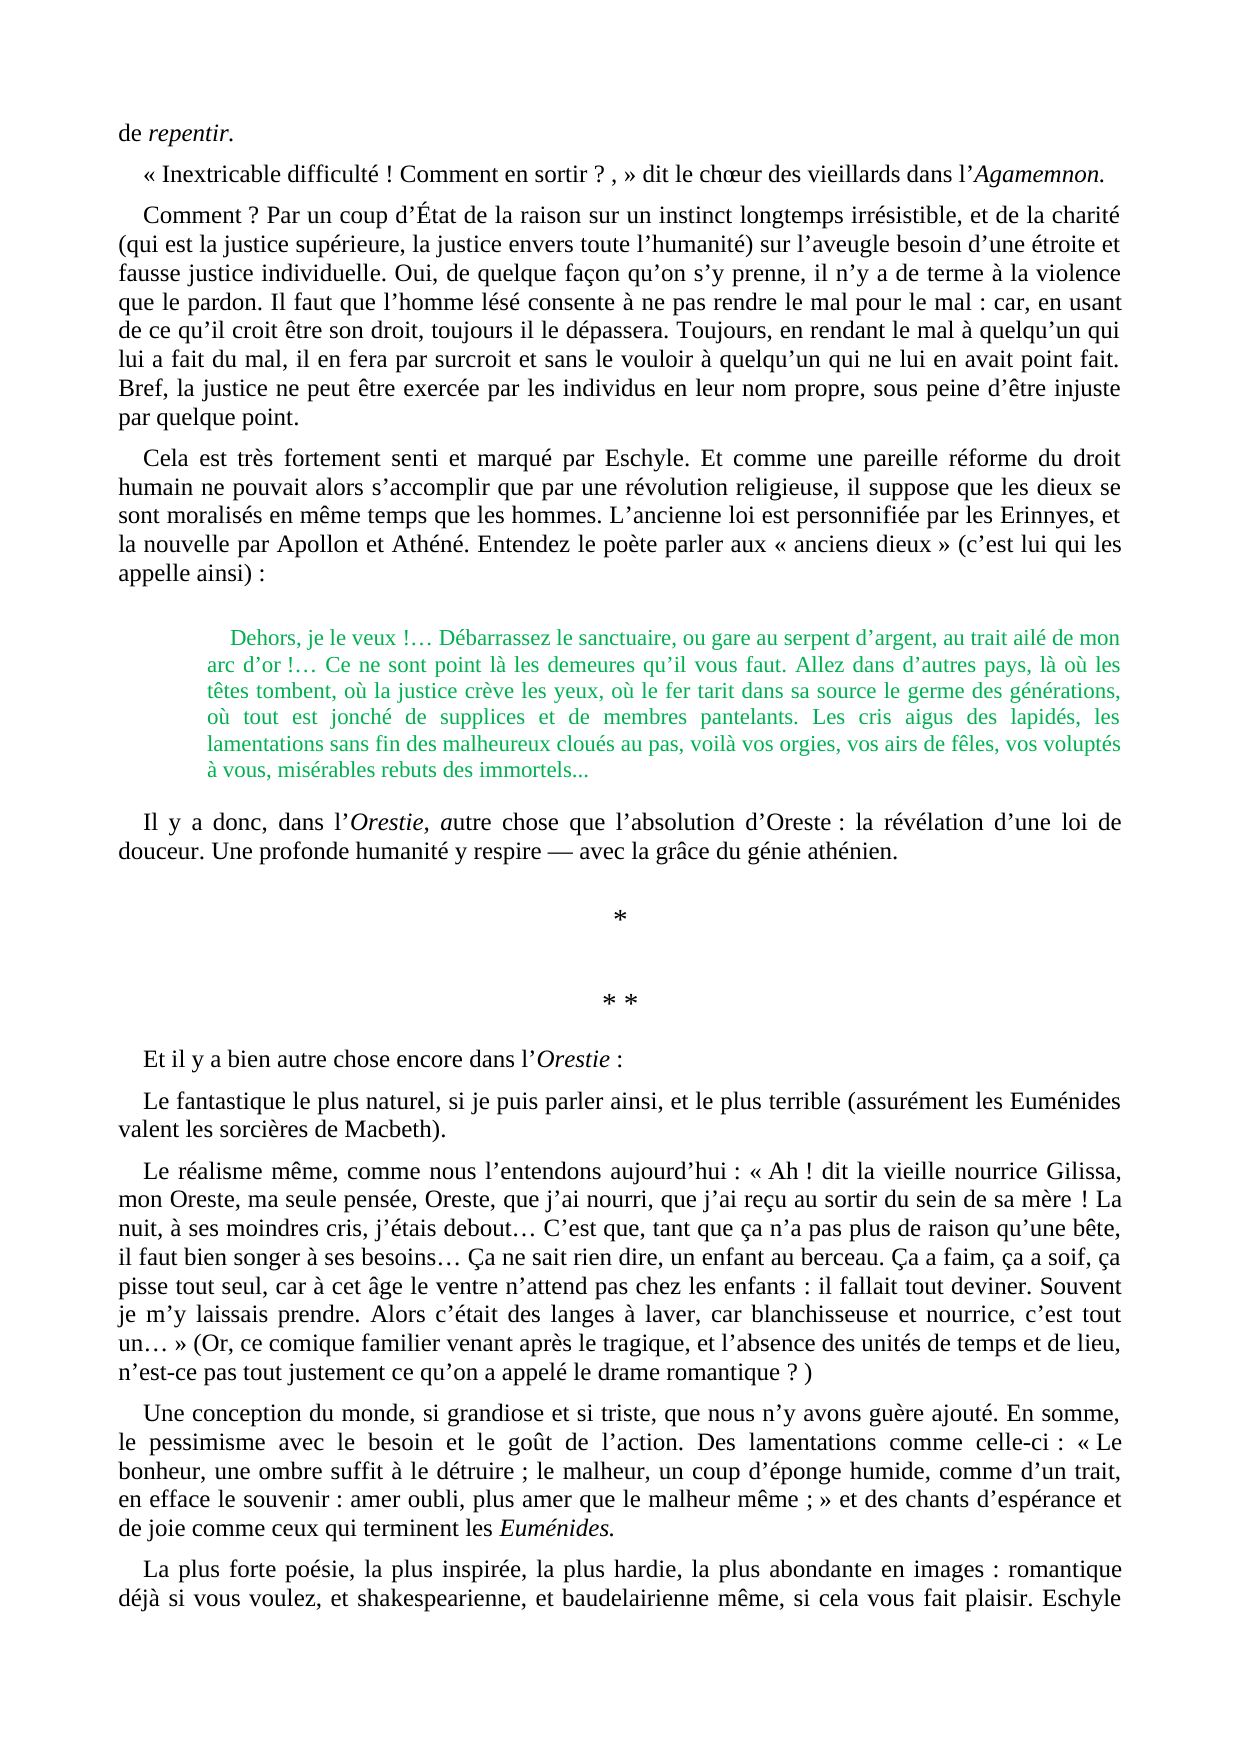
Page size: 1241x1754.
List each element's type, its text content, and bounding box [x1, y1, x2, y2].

text Le fantastique le plus naturel, si je puis parler ainsi, et le plus terrible (assurément les Euménides valent les sorcières de Macbeth). [118, 1086, 1122, 1143]
text Dehors, je le veux !… Débarrassez le sanctuaire, ou gare au serpent d’argent, au trait ailé de mon arc d’or !… Ce ne sont point là les demeures qu’il vous faut. Allez dans d’autres pays, là où les têtes tombent, où la justice crève les yeux, où le fer tarit dans sa source le germe des générations, où tout est jonché de supplices et de membres pantelants. Les cris aigus des lapidés, les lamentations sans fin des malheureux cloués au pas, voilà vos orgies, vos airs de fêles, vos voluptés à vous, misérables rebuts des immortels... [207, 624, 1122, 782]
text Comment ? Par un coup d’État de la raison sur un instinct longtemps irrésistible, et de la charité (qui est la justice supérieure, la justice envers toute l’humanité) sur l’aveugle besoin d’une étroite et fausse justice individuelle. Oui, de quelque façon qu’on s’y prenne, il n’y a de terme à la violence que le pardon. Il faut que l’homme lésé consente à ne pas rendre le mal pour le mal : car, en usant de ce qu’il croit être son droit, toujours il le dépassera. Toujours, en rendant le mal à quelqu’un qui lui a fait du mal, il en fera par surcroit et sans le vouloir à quelqu’un qui ne lui en avait point fait. Bref, la justice ne peut être exercée par les individus en leur nom propre, sous peine d’être injuste par quelque point. [118, 201, 1122, 431]
text Le réalisme même, comme nous l’entendons aujourd’hui : « Ah ! dit la vieille nourrice Gilissa, mon Oreste, ma seule pensée, Oreste, que j’ai nourri, que j’ai reçu au sortir du sein de sa mère ! La nuit, à ses moindres cris, j’étais debout… C’est que, tant que ça n’a pas plus de raison qu’une bête, il faut bien songer à ses besoins… Ça ne sait rien dire, un enfant au berceau. Ça a faim, ça a soif, ça pisse tout seul, car à cet âge le ventre n’attend pas chez les enfants : il fallait tout deviner. Souvent je m’y laissais prendre. Alors c’était des langes à laver, car blanchisseuse et nourrice, c’est tout un… » (Or, ce comique familier venant après le tragique, et l’absence des unités de temps et de lieu, n’est-ce pas tout justement ce qu’on a appelé le drame romantique ? ) [118, 1156, 1122, 1386]
text La plus forte poésie, la plus inspirée, la plus hardie, la plus abondante en images : romantique déjà si vous voulez, et shakespearienne, et baudelairienne même, si cela vous fait plaisir. Eschyle [118, 1554, 1122, 1612]
text Et il y a bien autre chose encore dans l’Orestie : [118, 1044, 1122, 1073]
text * [118, 902, 1122, 936]
text Une conception du monde, si grandiose et si triste, que nous n’y avons guère ajouté. En somme, le pessimisme avec le besoin et le goût de l’action. Des lamentations comme celle-ci : « Le bonheur, une ombre suffit à le détruire ; le malheur, un coup d’éponge humide, comme d’un trait, en efface le souvenir : amer oubli, plus amer que le malheur même ; » et des chants d’espérance et de joie comme ceux qui terminent les Euménides. [118, 1398, 1122, 1542]
text « Inextricable difficulté ! Comment en sortir ? , » dit le chœur des vieillards dans l’Agamemnon. [118, 159, 1122, 188]
text de repentir. [118, 118, 1122, 147]
text Il y a donc, dans l’Orestie, autre chose que l’absolution d’Oreste : la révélation d’une loi de douceur. Une profonde humanité y respire — avec la grâce du génie athénien. [118, 807, 1122, 865]
text * * [118, 986, 1122, 1019]
text Cela est très fortement senti et marqué par Eschyle. Et comme une pareille réforme du droit humain ne pouvait alors s’accomplir que par une révolution religieuse, il suppose que les dieux se sont moralisés en même temps que les hommes. L’ancienne loi est personnifiée par les Erinnyes, et la nouvelle par Apollon et Athéné. Entendez le poète parler aux « anciens dieux » (c’est lui qui les appelle ainsi) : [118, 443, 1122, 587]
